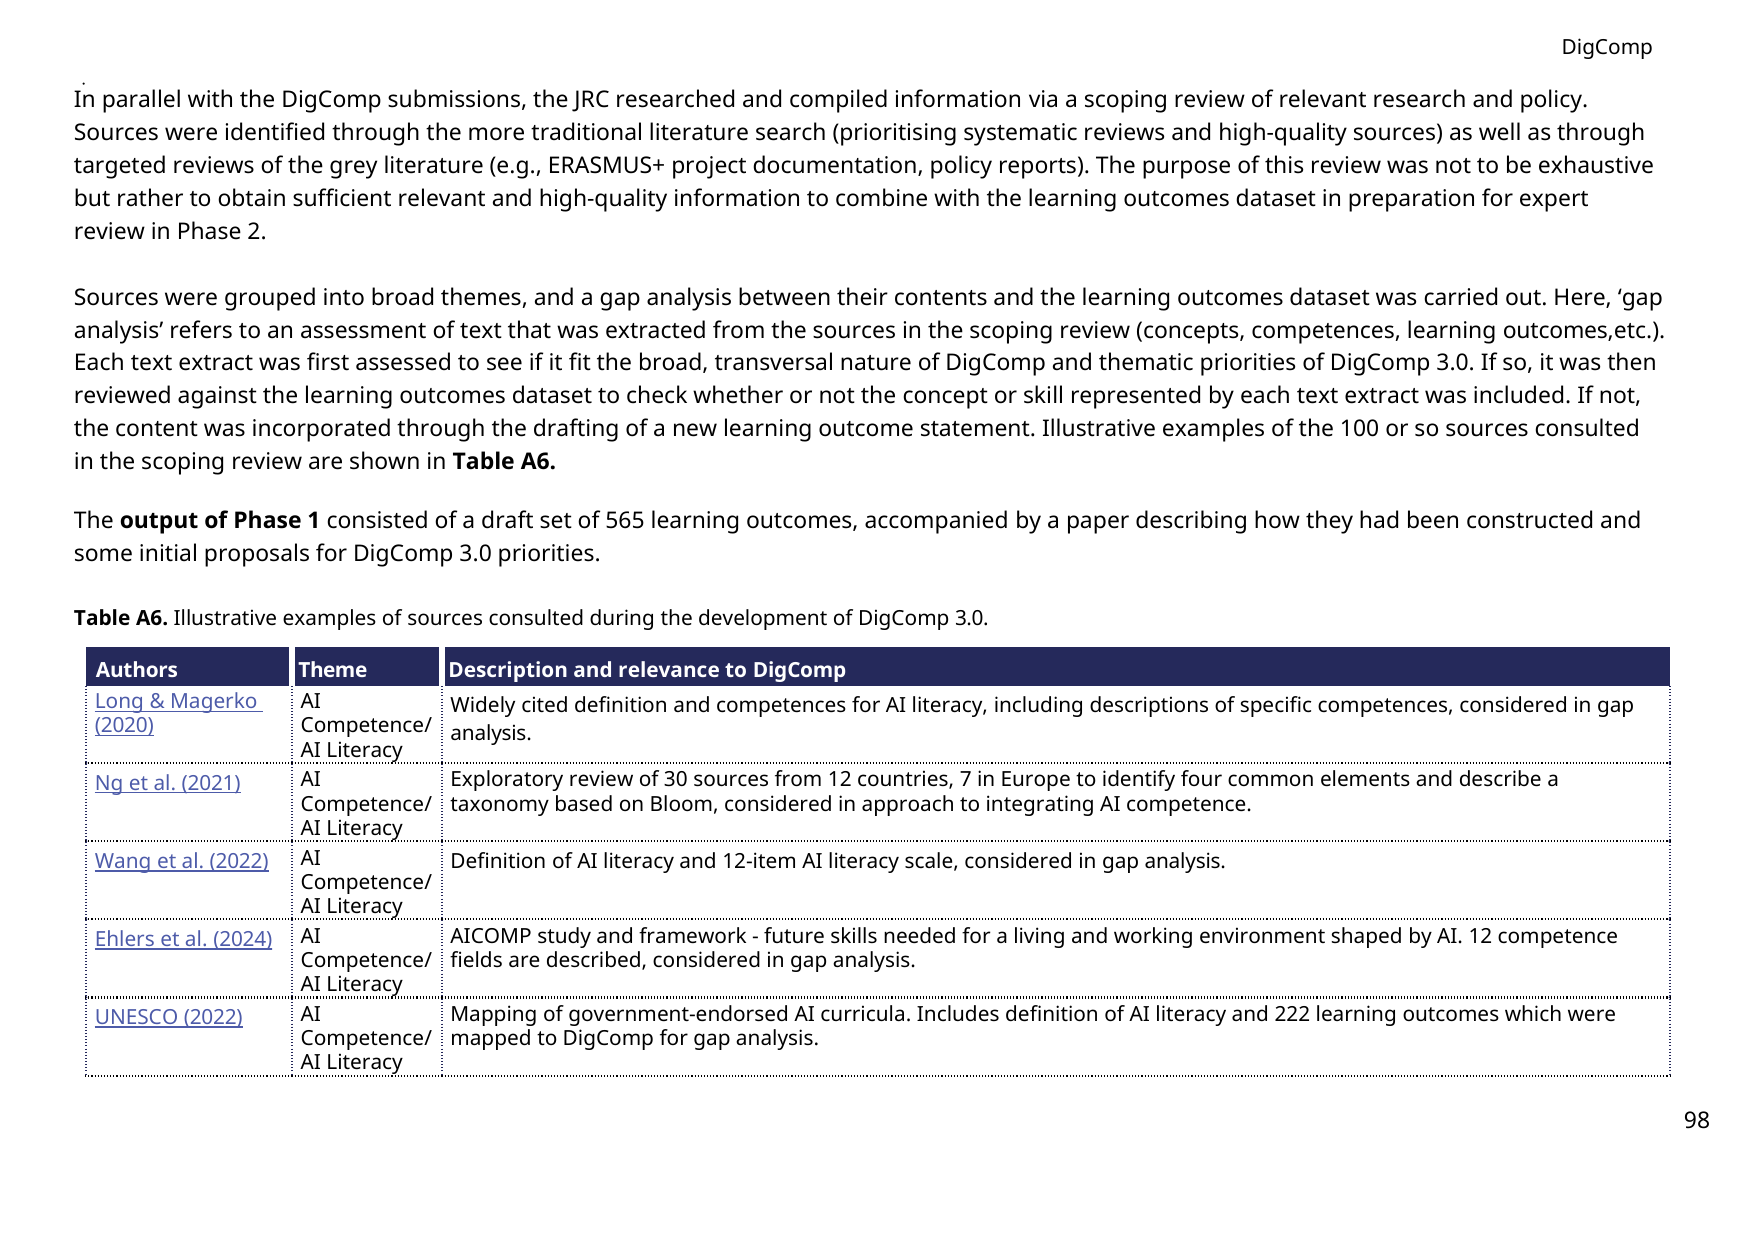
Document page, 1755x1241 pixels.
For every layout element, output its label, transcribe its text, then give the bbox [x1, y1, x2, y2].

table_cell AI Competence/ AI Literacy [292, 996, 442, 1074]
table_cell Wang et al. (2022) [86, 840, 292, 918]
text Table A6. Illustrative examples of sources consulted during the development of DigComp 3.0. [74, 603, 1710, 632]
table_cell Exploratory review of 30 sources from 12 countries, 7 in Europe to identify four common elements and describe a taxonomy based on Bloom, considered in approach to integrating AI competence. [442, 762, 1670, 840]
table_cell Ehlers et al. (2024) [86, 918, 292, 996]
table_header Theme [295, 647, 439, 686]
table_cell AI Competence/ AI Literacy [292, 686, 442, 762]
table_cell UNESCO (2022) [86, 996, 292, 1074]
table_cell AI Competence/ AI Literacy [292, 762, 442, 840]
table_cell Widely cited definition and competences for AI literacy, including descriptions of specific competences, considered in gap analysis. [442, 686, 1670, 762]
table_header Authors [86, 647, 289, 686]
table_cell AI Competence/ AI Literacy [292, 840, 442, 918]
table_cell AICOMP study and framework - future skills needed for a living and working environment shaped by AI. 12 competence fields are described, considered in gap analysis. [442, 918, 1670, 996]
table_cell Definition of AI literacy and 12-item AI literacy scale, considered in gap analysis. [442, 840, 1670, 918]
table_cell AI Competence/ AI Literacy [292, 918, 442, 996]
text In parallel with the DigComp submissions, the JRC researched and compiled information via a scoping review of relevant research and policy. Sources were identified through the more traditional literature search (prioritising systematic reviews and high-quality sources) as well as through targeted reviews of the grey literature (e.g., ERASMUS+ project documentation, policy reports). The purpose of this review was not to be exhaustive but rather to obtain sufficient relevant and high-quality information to combine with the learning outcomes dataset in preparation for expert review in Phase 2. [74, 83, 1663, 246]
table_cell Long & Magerko (2020) [86, 686, 292, 762]
table_header Description and relevance to DigComp [445, 647, 1670, 686]
text The output of Phase 1 consisted of a draft set of 565 learning outcomes, accompanied by a paper describing how they had been constructed and some initial proposals for DigComp 3.0 priorities. [74, 504, 1671, 568]
text Sources were grouped into broad themes, and a gap analysis between their contents and the learning outcomes dataset was carried out. Here, ‘gap analysis’ refers to an assessment of text that was extracted from the sources in the scoping review (concepts, competences, learning outcomes,etc.). Each text extract was first assessed to see if it fit the broad, transversal nature of DigComp and thematic priorities of DigComp 3.0. If so, it was then reviewed against the learning outcomes dataset to check whether or not the concept or skill represented by each text extract was included. If not, the content was incorporated through the drafting of a new learning outcome statement. Illustrative examples of the 100 or so sources consulted in the scoping review are shown in Table A6. [74, 281, 1666, 476]
table_cell Ng et al. (2021) [86, 762, 292, 840]
table_cell Mapping of government-endorsed AI curricula. Includes definition of AI literacy and 222 learning outcomes which were mapped to DigComp for gap analysis. [442, 996, 1670, 1074]
